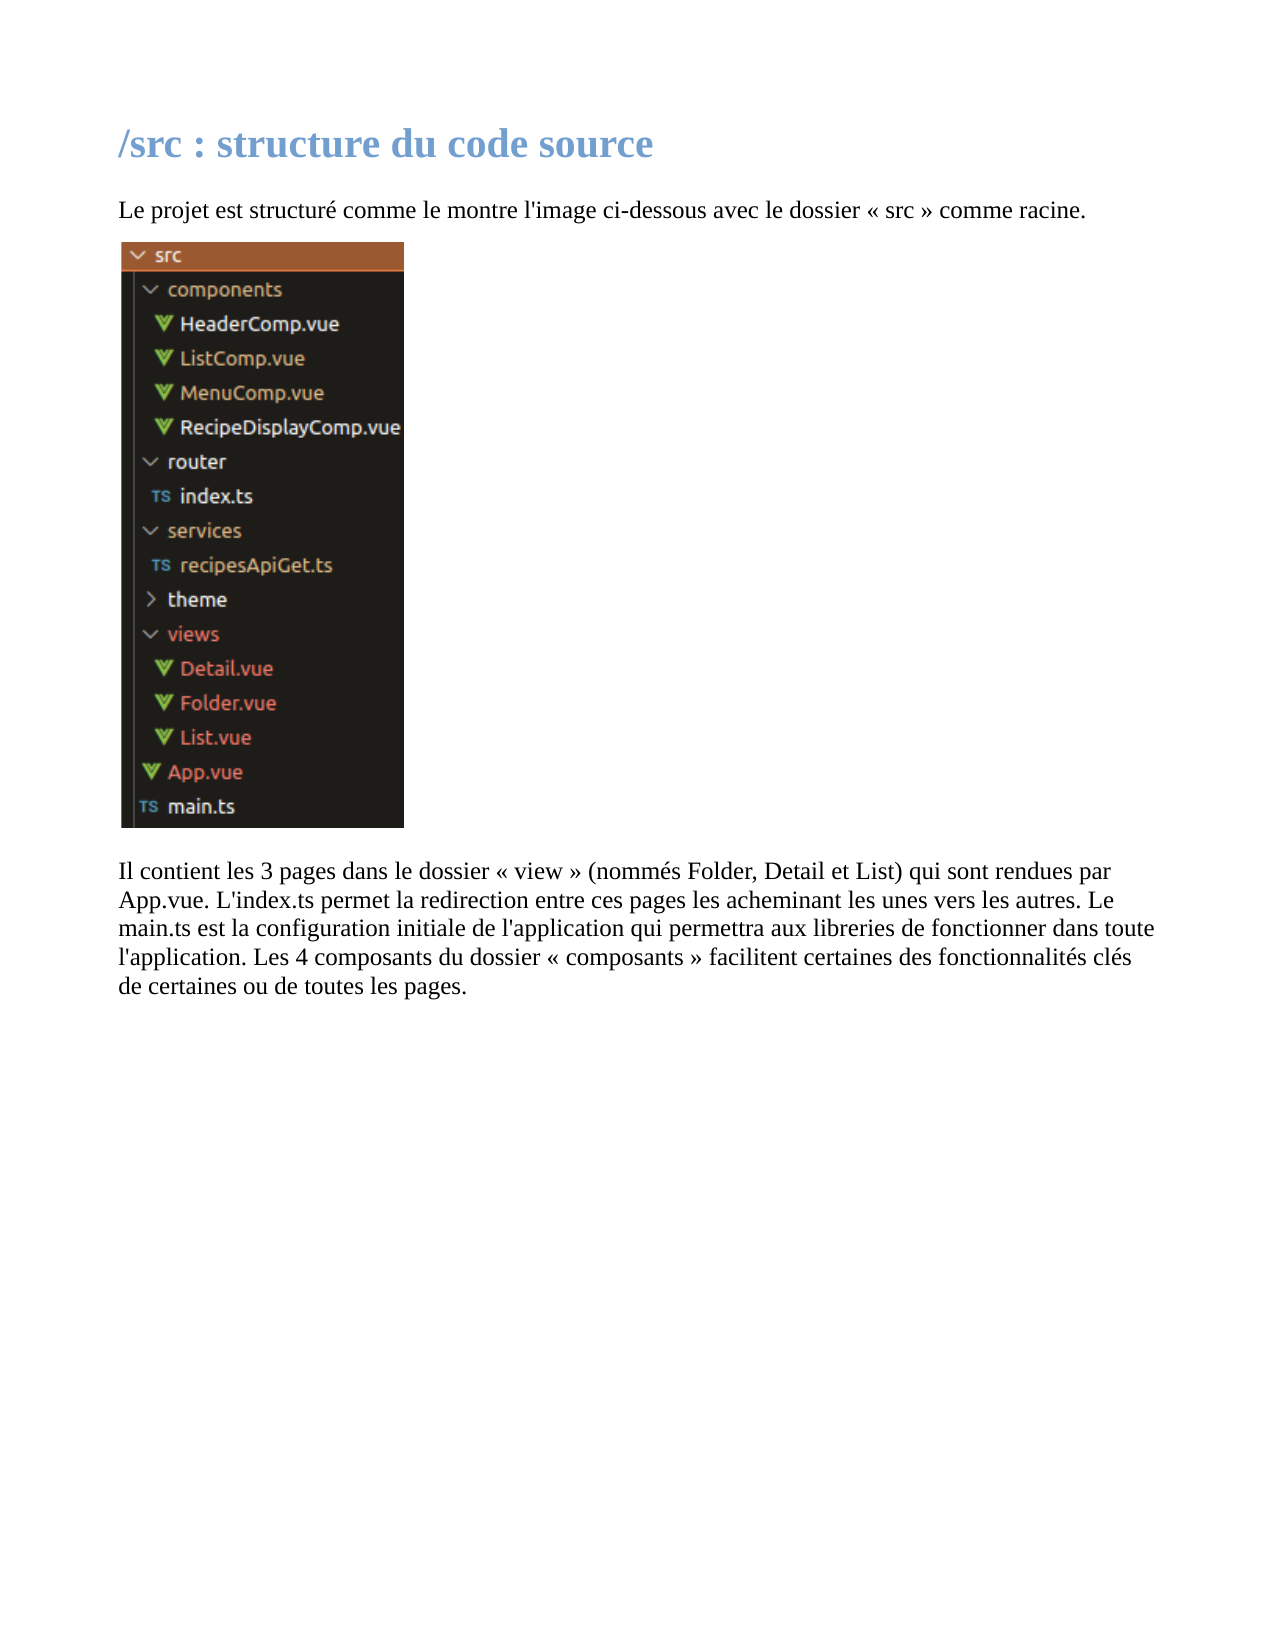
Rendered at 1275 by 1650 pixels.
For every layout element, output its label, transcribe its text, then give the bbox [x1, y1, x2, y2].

text /src : structure du code source [118, 118, 1157, 166]
picture [121, 242, 404, 828]
text Il contient les 3 pages dans le dossier « view » (nommés Folder, Detail et List) qui sont rendues par App.vue. L'index.ts permet la redirection entre ces pages les acheminant les unes vers les autres. Le main.ts est la configuration initiale de l'application qui permettra aux libreries de fonctionner dans toute l'application. Les 4 composants du dossier « composants » facilitent certaines des fonctionnalités clés de certaines ou de toutes les pages. [118, 856, 1157, 1000]
text Le projet est structuré comme le montre l'image ci-dessous avec le dossier « src » comme racine. [118, 195, 1157, 223]
